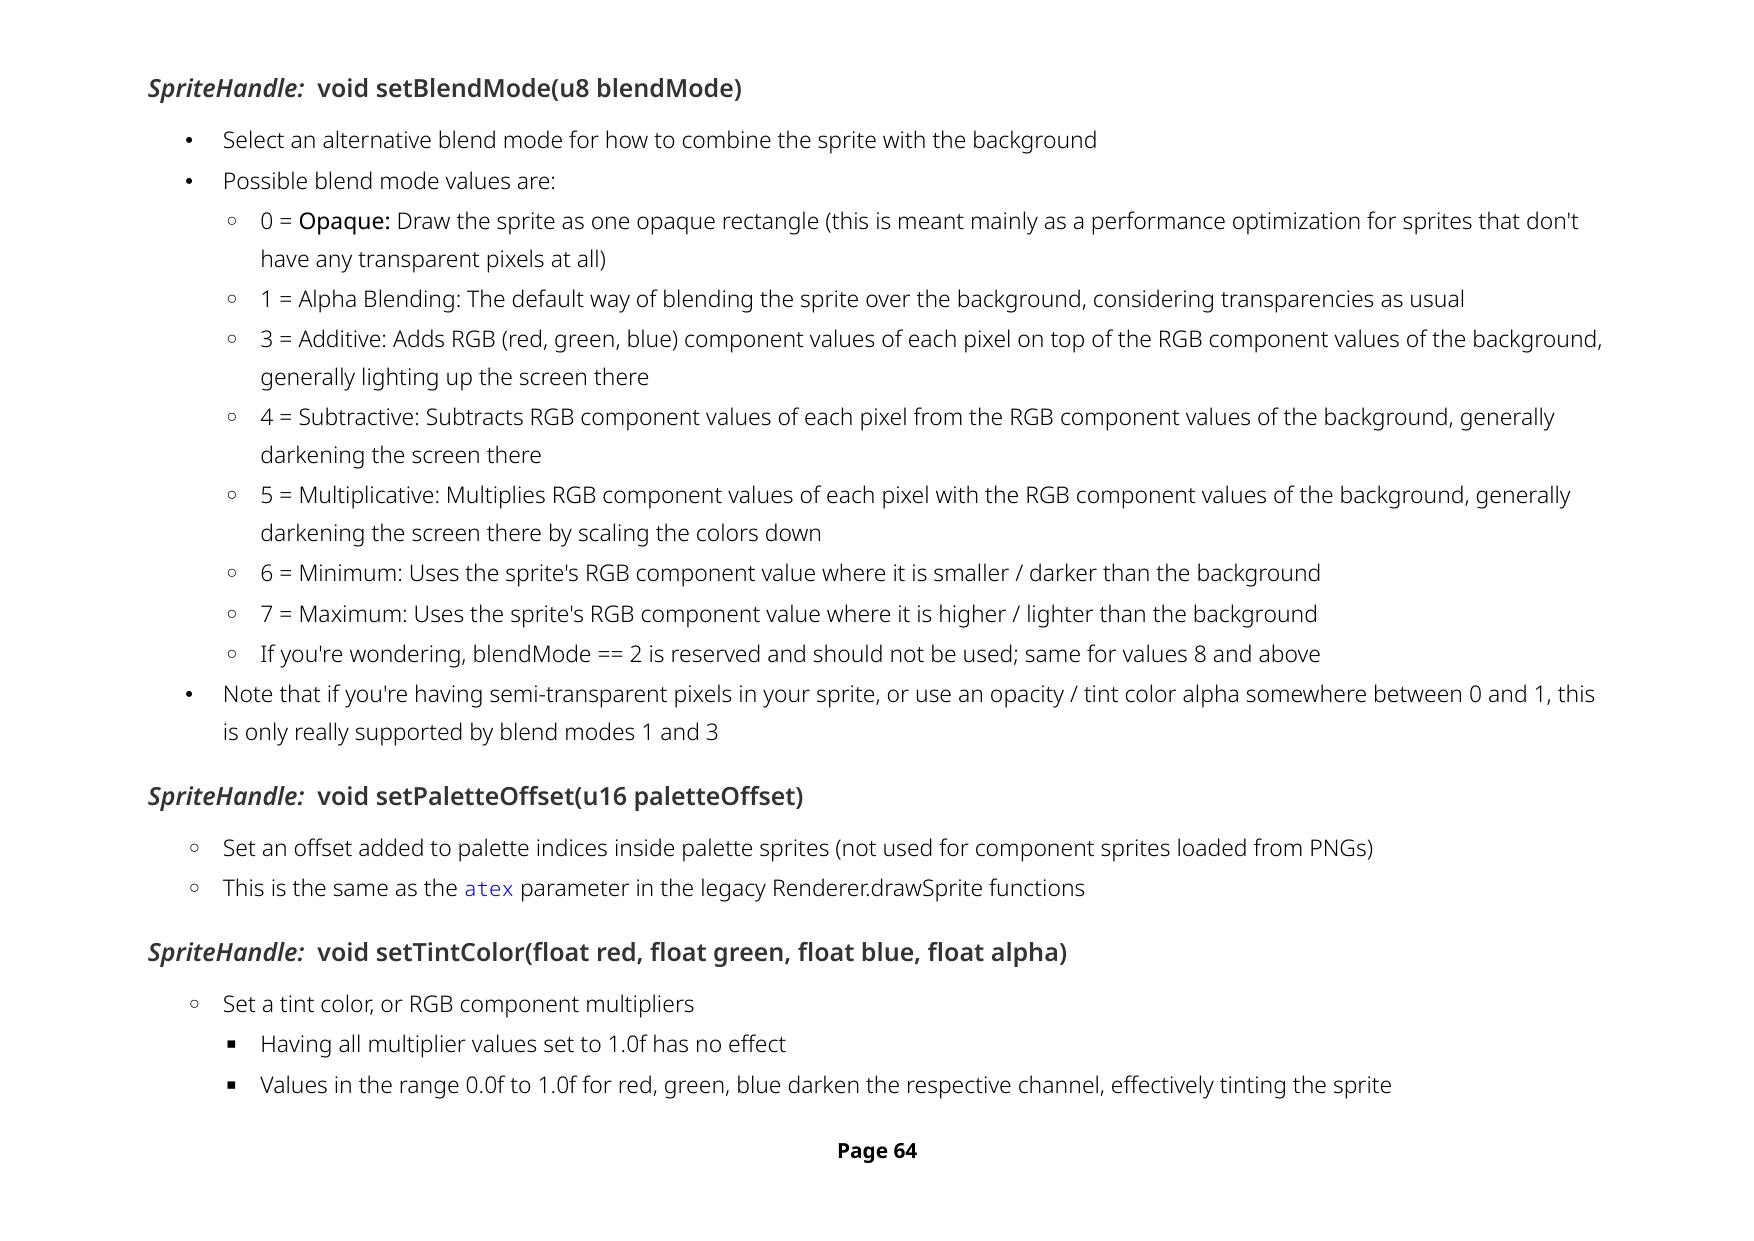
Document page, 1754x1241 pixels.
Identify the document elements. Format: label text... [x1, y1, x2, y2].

list 3 = Additive: Adds RGB (red, green, blue) component values of each pixel on top of the RGB component values of the background, generally lighting up the screen there [223, 323, 1606, 392]
list Select an alternative blend mode for how to combine the sprite with the background [185, 124, 1606, 155]
list 7 = Maximum: Uses the sprite's RGB component value where it is higher / lighter than the background [223, 597, 1606, 629]
list Set an offset added to palette indices inside palette sprites (not used for component sprites loaded from PNGs) [185, 832, 1606, 863]
subtitle SpriteHandle: void setBlendMode(u8 blendMode) [148, 71, 1606, 105]
list Possible blend mode values are: [185, 164, 1606, 196]
list 6 = Minimum: Uses the sprite's RGB component value where it is smaller / darker than the background [223, 557, 1606, 588]
list 0 = Opaque: Draw the sprite as one opaque rectangle (this is meant mainly as a performance optimization for sprites that don't have any transparent pixels at all) [223, 205, 1606, 274]
list This is the same as the atex parameter in the legacy Renderer.drawSprite functions [185, 872, 1606, 903]
list If you're wondering, blendMode == 2 is reserved and should not be used; same for values 8 and above [223, 638, 1606, 669]
list Values in the range 0.0f to 1.0f for red, green, blue darken the respective channel, effectively tinting the sprite [223, 1069, 1606, 1100]
list 4 = Subtractive: Subtracts RGB component values of each pixel from the RGB component values of the background, generally darkening the screen there [223, 401, 1606, 470]
list 1 = Alpha Blending: The default way of blending the sprite over the background, considering transparencies as usual [223, 283, 1606, 314]
list Set a tint color, or RGB component multipliers [185, 988, 1606, 1019]
subtitle SpriteHandle: void setTintColor(float red, float green, float blue, float alpha) [148, 934, 1606, 969]
list Having all multiplier values set to 1.0f has no effect [223, 1028, 1606, 1059]
list Note that if you're having semi-transparent pixels in your sprite, or use an opacity / tint color alpha somewhere between 0 and 1, this is only really supported by blend modes 1 and 3 [185, 678, 1606, 747]
list 5 = Multiplicative: Multiplies RGB component values of each pixel with the RGB component values of the background, generally darkening the screen there by scaling the colors down [223, 479, 1606, 548]
subtitle SpriteHandle: void setPaletteOffset(u16 paletteOffset) [148, 778, 1606, 812]
